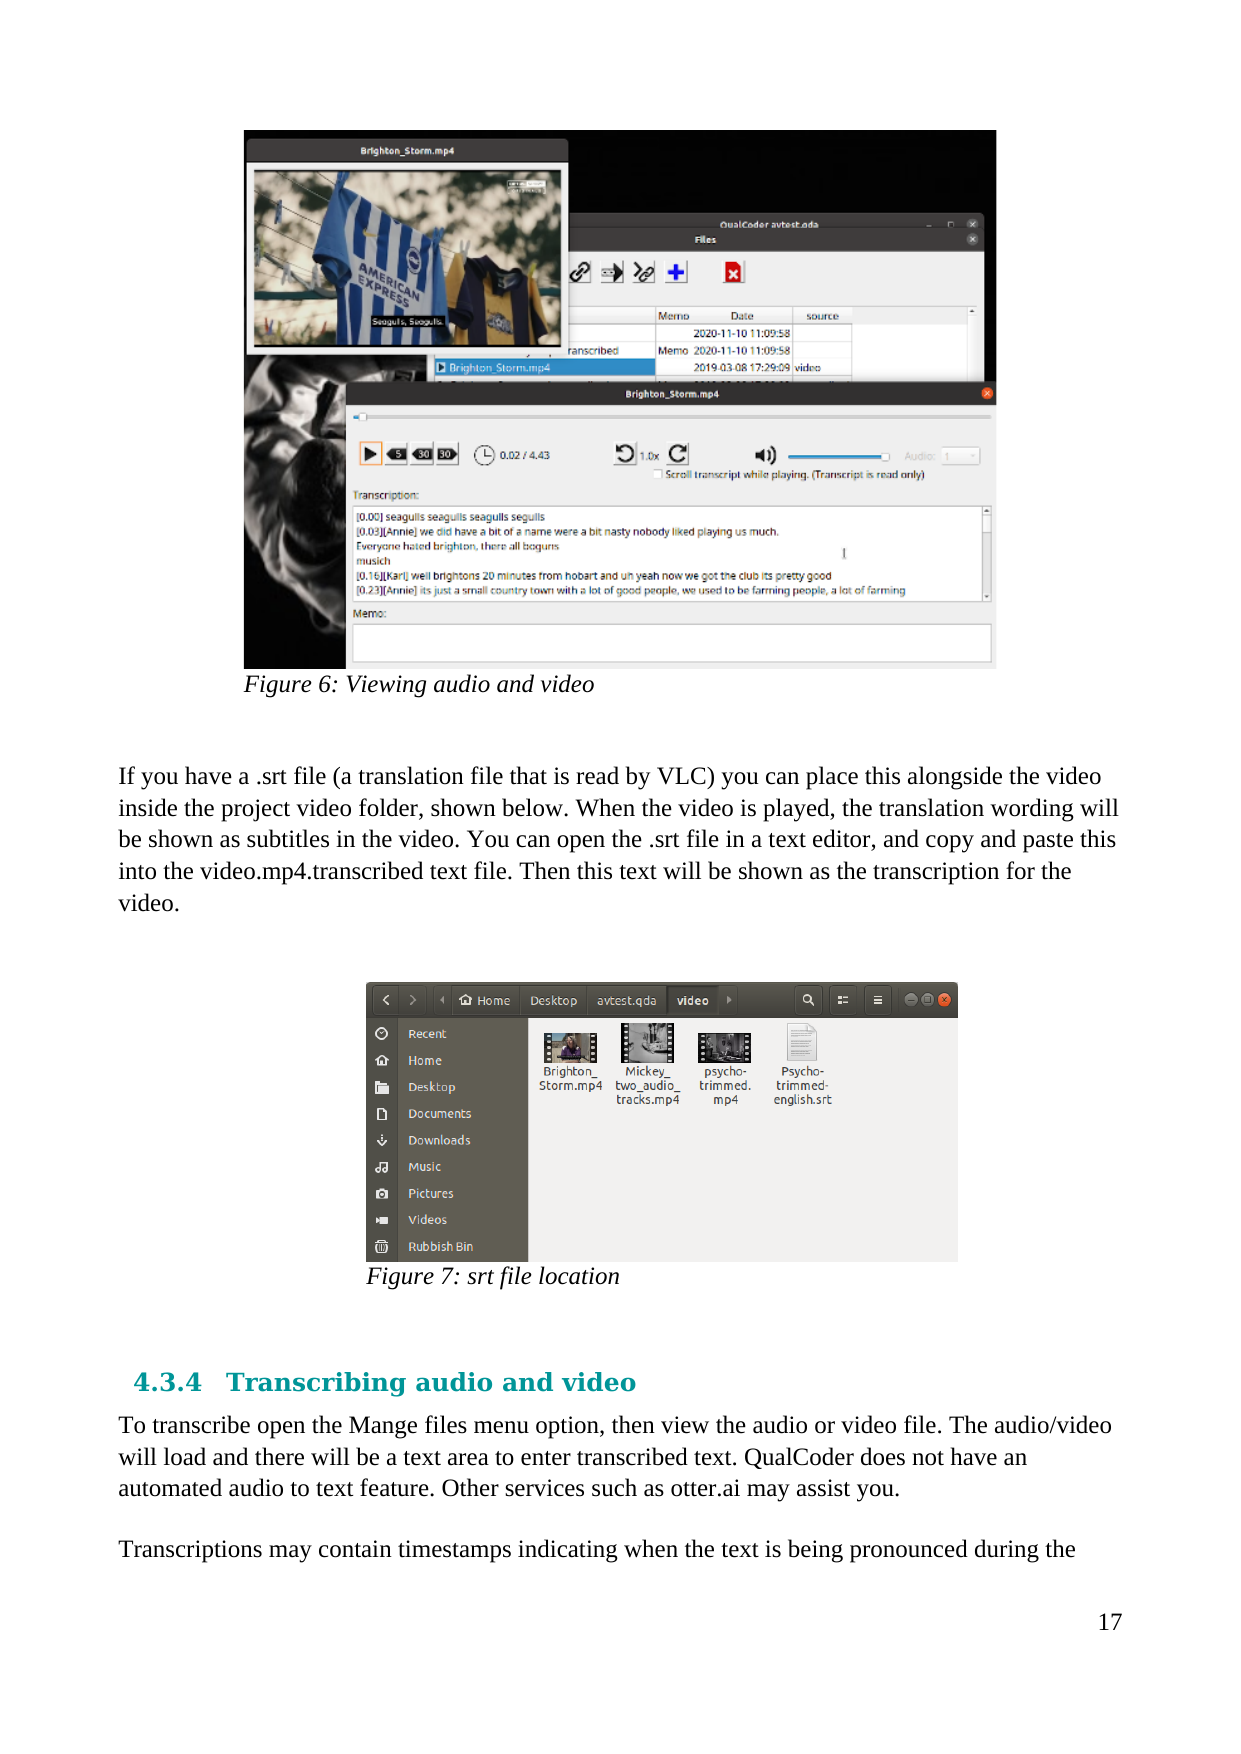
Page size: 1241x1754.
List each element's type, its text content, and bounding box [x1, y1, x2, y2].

subtitle Transcribing audio and video [124, 1368, 1122, 1398]
picture [366, 982, 958, 1262]
text To transcribe open the Mange files menu option, then view the audio or video file. The audio/video will load and there will be a text area to enter transcribed text. QualCoder does not have an automated audio to text feature. Other services such as otter.ai may assist you. [118, 1410, 1122, 1502]
picture [243, 130, 997, 669]
text Transcriptions may contain timestamps indicating when the text is being pronounced during the [118, 1534, 1122, 1563]
text Figure 7: srt file location [366, 1262, 958, 1290]
text Figure 6: Viewing audio and video [244, 669, 996, 698]
text If you have a .srt file (a translation file that is read by VLC) you can place this alongside the video inside the project video folder, shown below. When the video is played, the translation wording will be shown as subtitles in the video. You can open the .srt file in a text editor, and copy and paste this into the video.mp4.transcribed text file. Then this text will be shown as the transcription for the video. [118, 761, 1122, 916]
